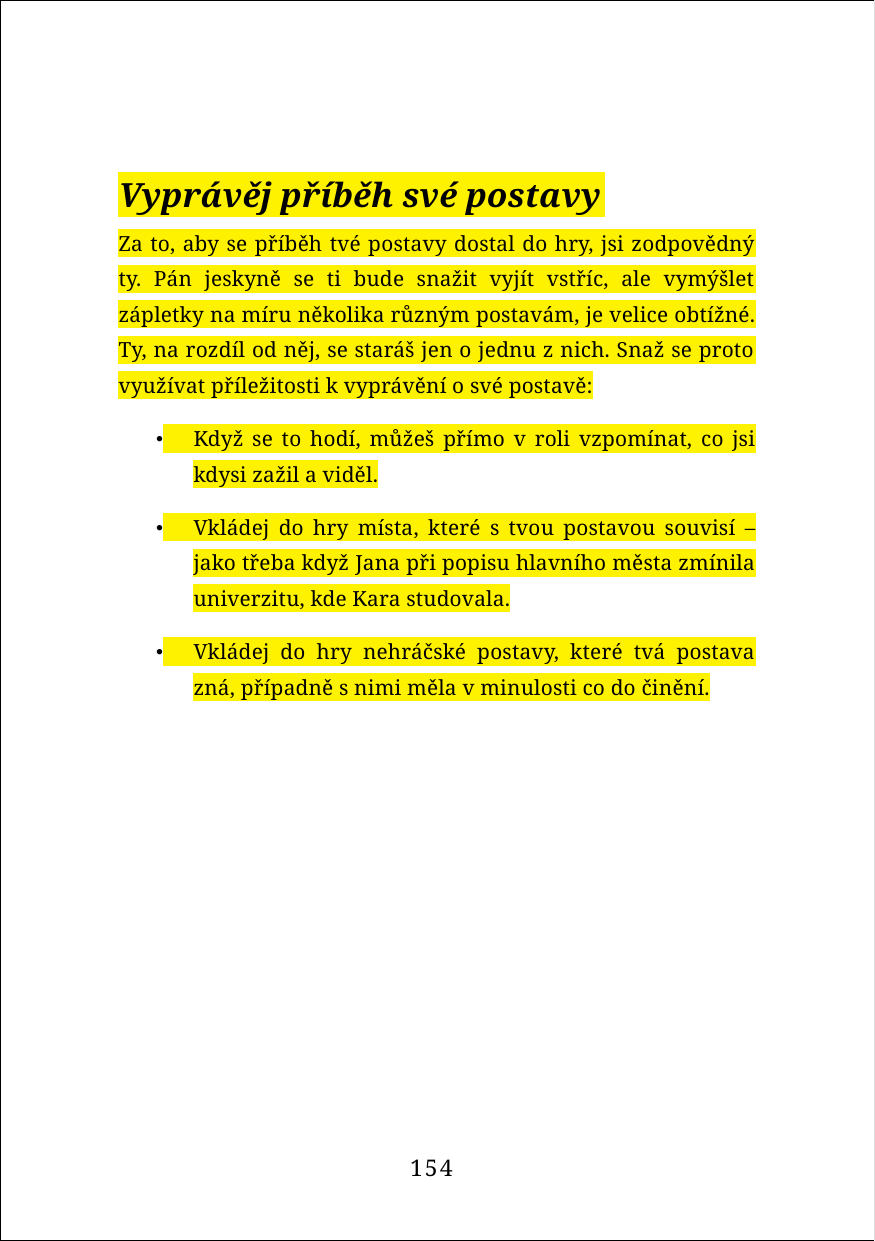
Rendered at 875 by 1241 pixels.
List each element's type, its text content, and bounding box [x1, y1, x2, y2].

list Když se to hodí, můžeš přímo v roli vzpomínat, co jsi kdysi zažil a viděl. [156, 424, 756, 488]
list Vkládej do hry nehráčské postavy, které tvá postava zná, případně s nimi měla v minulosti co do činění. [156, 637, 756, 701]
text Za to, aby se příběh tvé postavy dostal do hry, jsi zodpovědný ty. Pán jeskyně se ti bude snažit vyjít vstříc, ale vymýšlet zápletky na míru několika různým postavám, je velice obtížné. Ty, na rozdíl od něj, se staráš jen o jednu z nich. Snaž se proto využívat příležitosti k vyprávění o své postavě: [118, 229, 756, 399]
subtitle Vyprávěj příběh své postavy [118, 172, 756, 217]
list Vkládej do hry místa, které s tvou postavou souvisí – jako třeba když Jana při popisu hlavního města zmínila univerzitu, kde Kara studovala. [156, 513, 756, 612]
